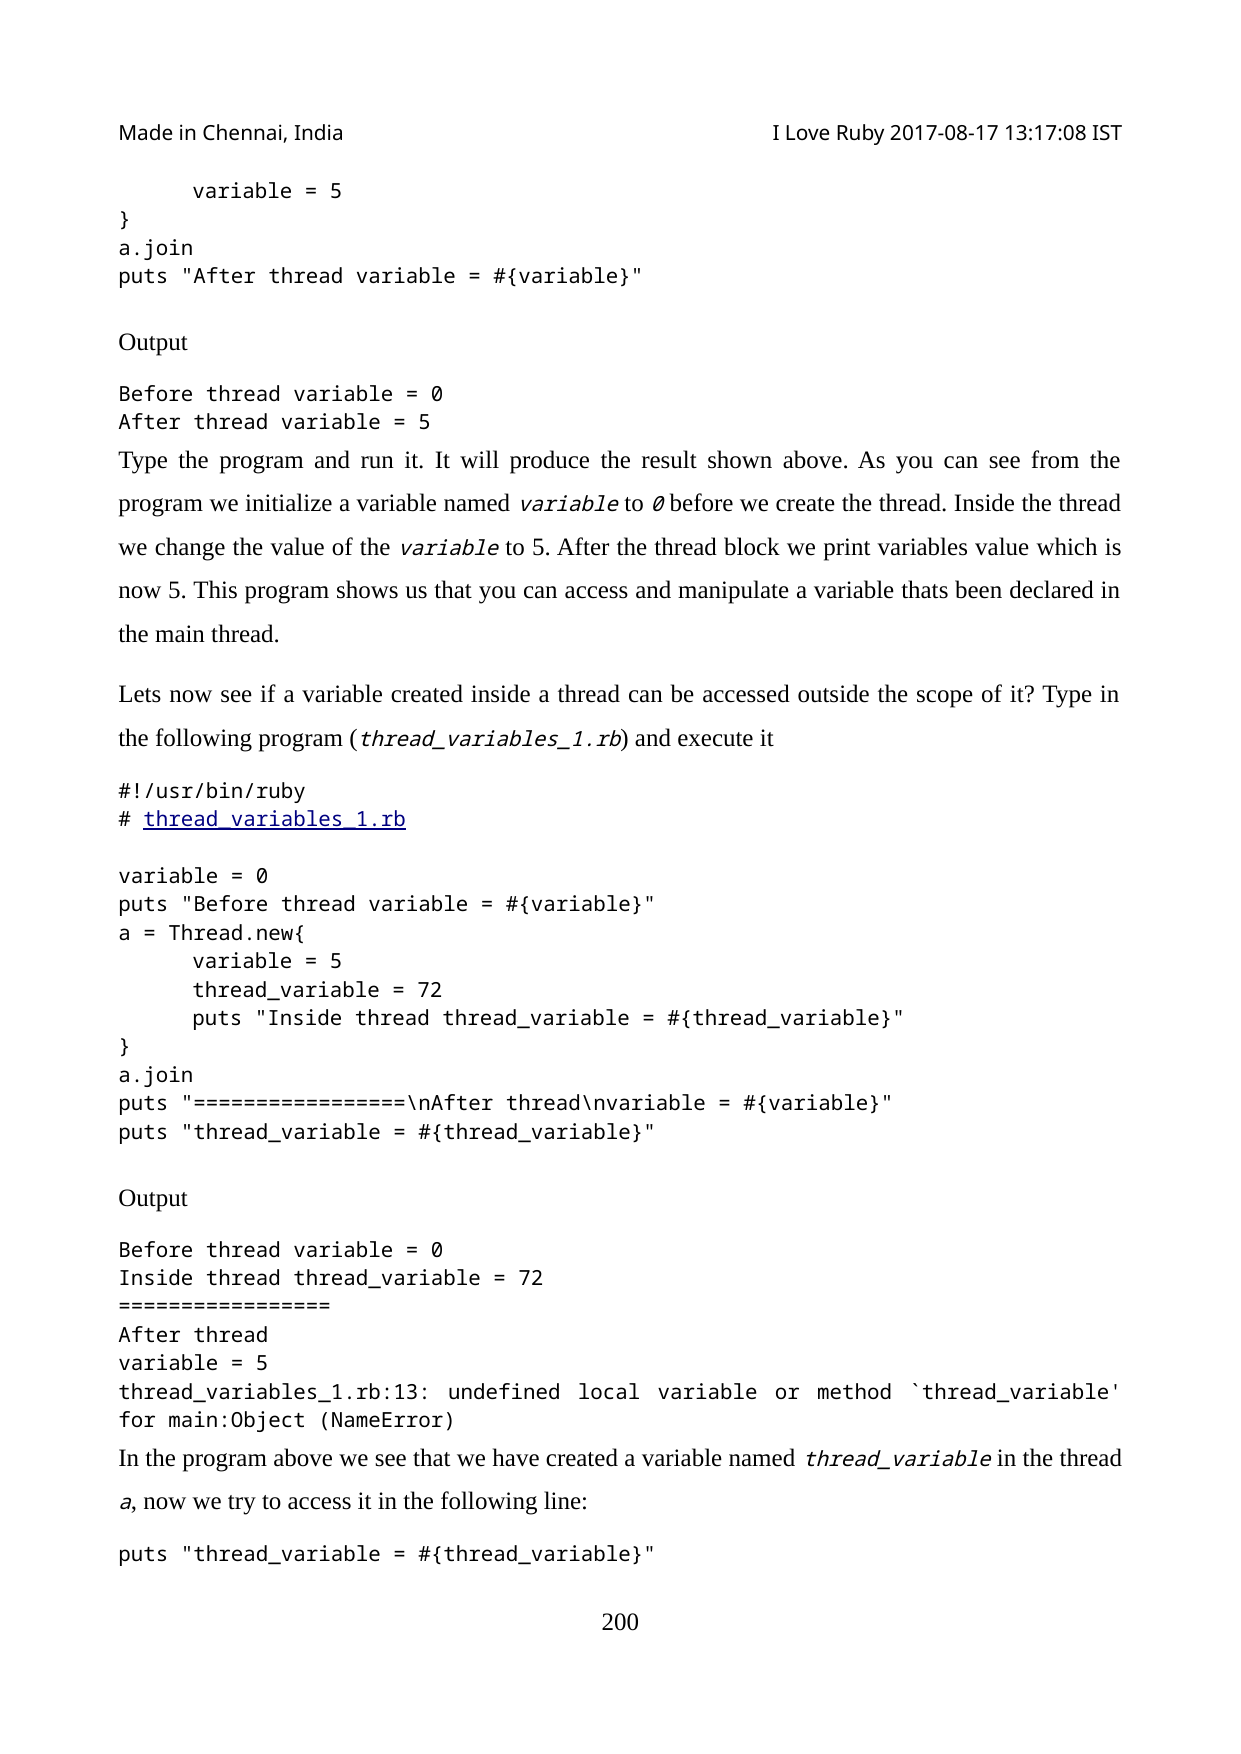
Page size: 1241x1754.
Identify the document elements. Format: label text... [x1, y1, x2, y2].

text Type the program and run it. It will produce the result shown above. As you can see from the program we initialize a variable named variable to 0 before we create the thread. Inside the thread we change the value of the variable to 5. After the thread block we print variables value which is now 5. This program shows us that you can access and manipulate a variable thats been declared in the main thread. [118, 445, 1122, 647]
text Before thread variable = 0 [118, 379, 1122, 407]
text Lets now see if a variable created inside a thread can be accessed outside the scope of it? Type in the following program (thread_variables_1.rb) and execute it [118, 679, 1122, 752]
text } [118, 204, 1122, 233]
text In the program above we see that we have created a variable named thread_variable in the thread a, now we try to access it in the following line: [118, 1443, 1122, 1516]
text After thread variable = 5 [118, 407, 1122, 436]
text variable = 5 [118, 946, 1122, 975]
text a.join [118, 1060, 1122, 1088]
text puts "Before thread variable = #{variable}" [118, 889, 1122, 918]
text } [118, 1032, 1122, 1060]
text variable = 5 [118, 1348, 1122, 1377]
text thread_variable = 72 [118, 975, 1122, 1003]
text variable = 0 [118, 861, 1122, 889]
text After thread [118, 1320, 1122, 1348]
text Before thread variable = 0 [118, 1235, 1122, 1263]
text variable = 5 [118, 176, 1122, 204]
text a = Thread.new{ [118, 918, 1122, 946]
text Output [118, 327, 1122, 356]
text ================= [118, 1292, 1122, 1320]
text a.join [118, 233, 1122, 261]
text puts "=================\nAfter thread\nvariable = #{variable}" [118, 1088, 1122, 1117]
text puts "Inside thread thread_variable = #{thread_variable}" [118, 1003, 1122, 1032]
text puts "thread_variable = #{thread_variable}" [118, 1539, 1122, 1568]
text puts "After thread variable = #{variable}" [118, 261, 1122, 290]
text #!/usr/bin/ruby [118, 776, 1122, 804]
text # thread_variables_1.rb [118, 804, 1122, 833]
text thread_variables_1.rb:13: undefined local variable or method `thread_variable' for main:Object (NameError) [118, 1377, 1122, 1434]
text Inside thread thread_variable = 72 [118, 1263, 1122, 1292]
text Output [118, 1183, 1122, 1211]
text puts "thread_variable = #{thread_variable}" [118, 1117, 1122, 1145]
